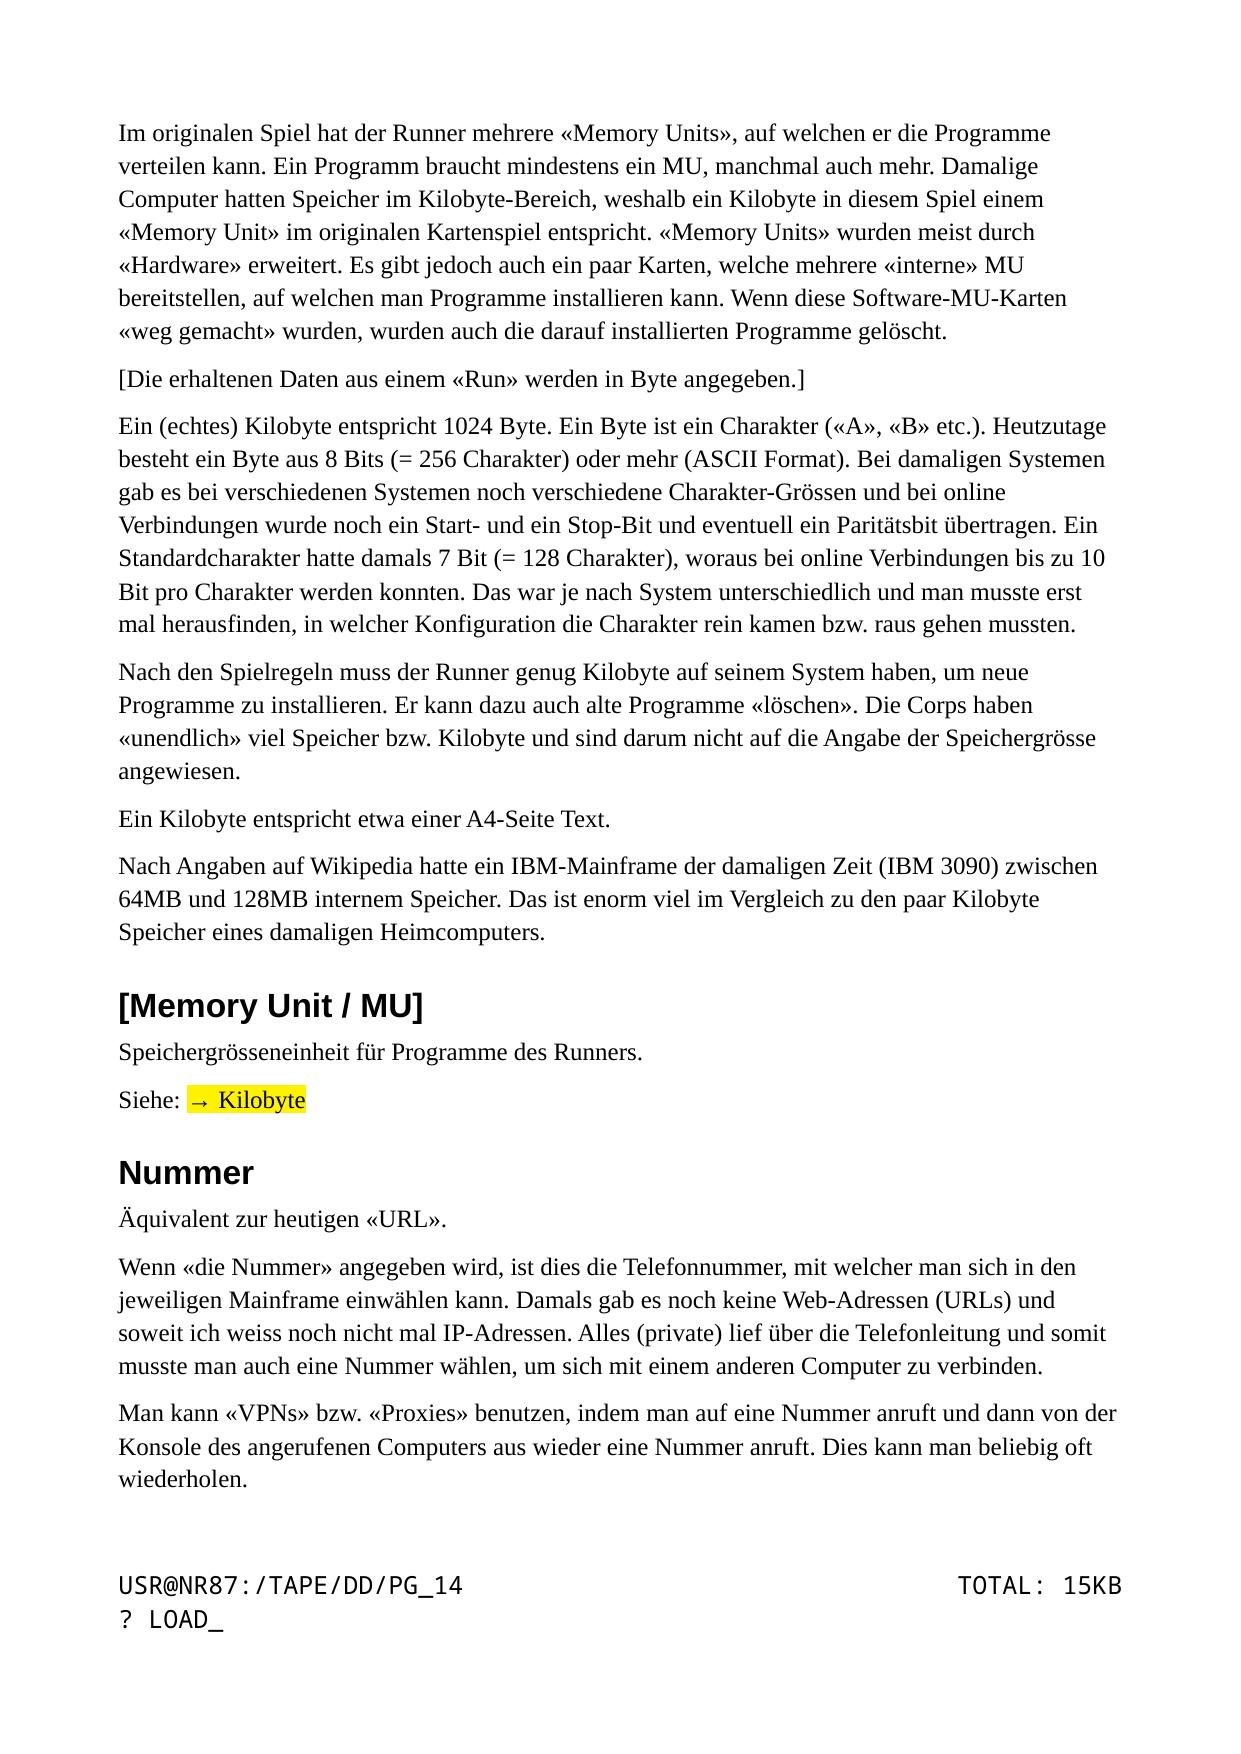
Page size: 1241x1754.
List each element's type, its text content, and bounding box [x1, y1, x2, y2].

text Man kann «VPNs» bzw. «Proxies» benutzen, indem man auf eine Nummer anruft und dann von der Konsole des angerufenen Computers aus wieder eine Nummer anruft. Dies kann man beliebig oft wiederholen. [118, 1398, 1122, 1493]
text Wenn «die Nummer» angegeben wird, ist dies die Telefonnummer, mit welcher man sich in den jeweiligen Mainframe einwählen kann. Damals gab es noch keine Web-Adressen (URLs) und soweit ich weiss noch nicht mal IP-Adressen. Alles (private) lief über die Telefonleitung und somit musste man auch eine Nummer wählen, um sich mit einem anderen Computer zu verbinden. [118, 1252, 1122, 1380]
text Ein (echtes) Kilobyte entspricht 1024 Byte. Ein Byte ist ein Charakter («A», «B» etc.). Heutzutage besteht ein Byte aus 8 Bits (= 256 Charakter) oder mehr (ASCII Format). Bei damaligen Systemen gab es bei verschiedenen Systemen noch verschiedene Charakter-Grössen und bei online Verbindungen wurde noch ein Start- und ein Stop-Bit und eventuell ein Paritätsbit übertragen. Ein Standardcharakter hatte damals 7 Bit (= 128 Charakter), woraus bei online Verbindungen bis zu 10 Bit pro Charakter werden konnten. Das war je nach System unterschiedlich und man musste erst mal herausfinden, in welcher Konfiguration die Charakter rein kamen bzw. raus gehen mussten. [118, 411, 1122, 638]
text Ein Kilobyte entspricht etwa einer A4-Seite Text. [118, 804, 1122, 833]
text Im originalen Spiel hat der Runner mehrere «Memory Units», auf welchen er die Programme verteilen kann. Ein Programm braucht mindestens ein MU, manchmal auch mehr. Damalige Computer hatten Speicher im Kilobyte-Bereich, weshalb ein Kilobyte in diesem Spiel einem «Memory Unit» im originalen Kartenspiel entspricht. «Memory Units» wurden meist durch «Hardware» erweitert. Es gibt jedoch auch ein paar Karten, welche mehrere «interne» MU bereitstellen, auf welchen man Programme installieren kann. Wenn diese Software-MU-Karten «weg gemacht» wurden, wurden auch die darauf installierten Programme gelöscht. [118, 118, 1122, 345]
subtitle Nummer [118, 1153, 1122, 1192]
text Äquivalent zur heutigen «URL». [118, 1204, 1122, 1233]
text Nach den Spielregeln muss der Runner genug Kilobyte auf seinem System haben, um neue Programme zu installieren. Er kann dazu auch alte Programme «löschen». Die Corps haben «unendlich» viel Speicher bzw. Kilobyte und sind darum nicht auf die Angabe der Speichergrösse angewiesen. [118, 657, 1122, 785]
text Siehe: → Kilobyte [118, 1085, 1122, 1113]
subtitle [Memory Unit / MU] [118, 986, 1122, 1024]
text [Die erhaltenen Daten aus einem «Run» werden in Byte angegeben.] [118, 364, 1122, 393]
text Speichergrösseneinheit für Programme des Runners. [118, 1037, 1122, 1066]
text Nach Angaben auf Wikipedia hatte ein IBM-Mainframe der damaligen Zeit (IBM 3090) zwischen 64MB und 128MB internem Speicher. Das ist enorm viel im Vergleich zu den paar Kilobyte Speicher eines damaligen Heimcomputers. [118, 851, 1122, 946]
